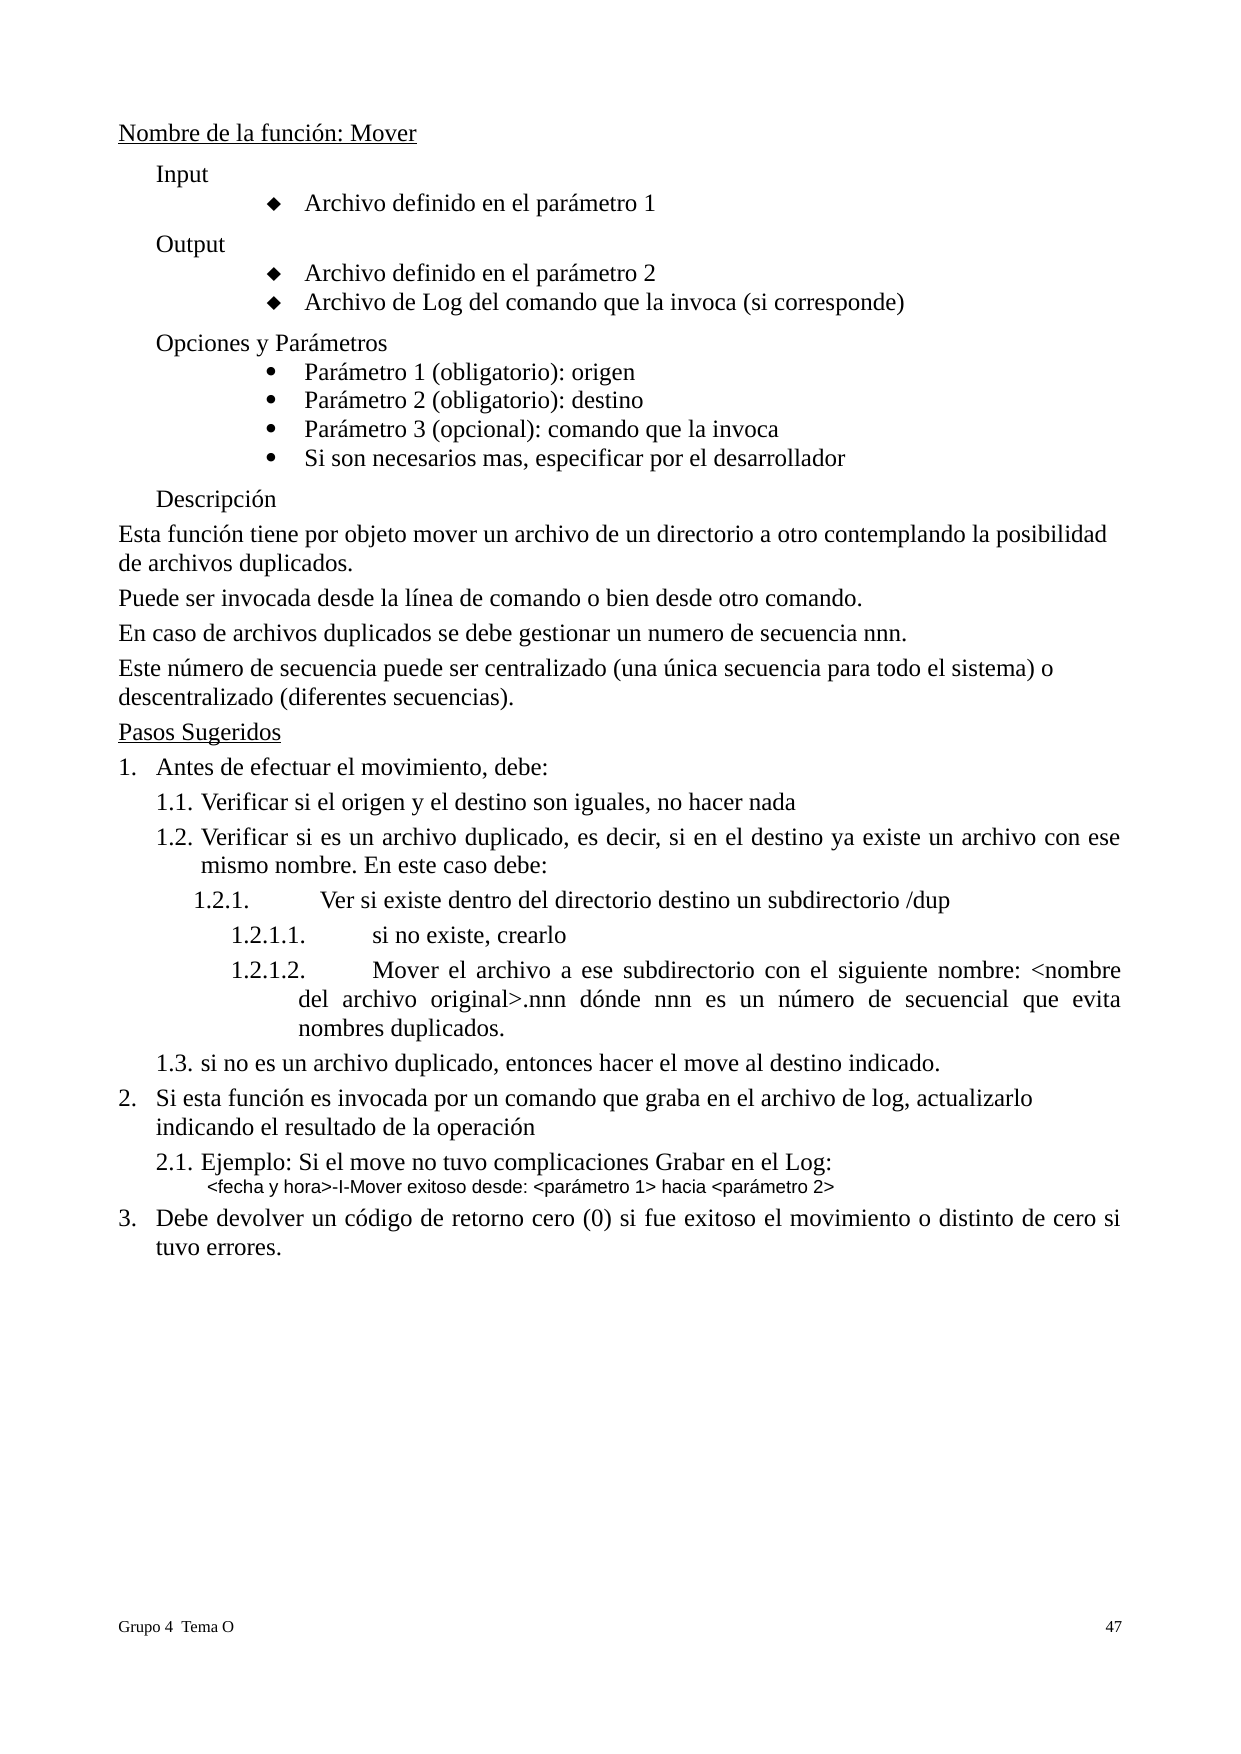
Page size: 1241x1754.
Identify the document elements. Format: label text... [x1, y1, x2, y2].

list si no existe, crearlo [231, 921, 1122, 949]
text Pasos Sugeridos [118, 717, 1122, 746]
list Archivo definido en el parámetro 2 [267, 258, 1122, 287]
list Parámetro 3 (opcional): comando que la invoca [267, 414, 1122, 443]
text Este número de secuencia puede ser centralizado (una única secuencia para todo el sistema) o descentralizado (diferentes secuencias). [118, 653, 1122, 711]
list Verificar si es un archivo duplicado, es decir, si en el destino ya existe un archivo con ese mismo nombre. En este caso debe: [156, 822, 1122, 879]
list Archivo definido en el parámetro 1 [267, 188, 1122, 217]
list Ver si existe dentro del directorio destino un subdirectorio /dup [193, 886, 1122, 914]
list Ejemplo: Si el move no tuvo complicaciones Grabar en el Log: [156, 1147, 1122, 1176]
text Nombre de la función: Mover [118, 118, 1122, 147]
text Descripción [156, 484, 1122, 513]
list Antes de efectuar el movimiento, debe: [118, 752, 1122, 781]
text Input [156, 159, 1122, 188]
list Debe devolver un código de retorno cero (0) si fue exitoso el movimiento o distinto de cero si tuvo errores. [118, 1203, 1122, 1261]
text Puede ser invocada desde la línea de comando o bien desde otro comando. [118, 583, 1122, 612]
text <fecha y hora>-I-Mover exitoso desde: <parámetro 1> hacia <parámetro 2> [207, 1176, 1122, 1197]
list Mover el archivo a ese subdirectorio con el siguiente nombre: <nombre del archivo original>.nnn dónde nnn es un número de secuencial que evita nombres duplicados. [231, 956, 1122, 1042]
text Opciones y Parámetros [156, 328, 1122, 357]
list Si son necesarios mas, especificar por el desarrollador [267, 443, 1122, 472]
text Output [156, 229, 1122, 258]
text En caso de archivos duplicados se debe gestionar un numero de secuencia nnn. [118, 618, 1122, 647]
list Archivo de Log del comando que la invoca (si corresponde) [267, 287, 1122, 316]
list Si esta función es invocada por un comando que graba en el archivo de log, actualizarlo indicando el resultado de la operación [118, 1083, 1122, 1141]
list Parámetro 2 (obligatorio): destino [267, 386, 1122, 414]
list Verificar si el origen y el destino son iguales, no hacer nada [156, 787, 1122, 816]
list Parámetro 1 (obligatorio): origen [267, 357, 1122, 386]
list si no es un archivo duplicado, entonces hacer el move al destino indicado. [156, 1048, 1122, 1077]
text Esta función tiene por objeto mover un archivo de un directorio a otro contemplando la posibilidad de archivos duplicados. [118, 519, 1122, 577]
